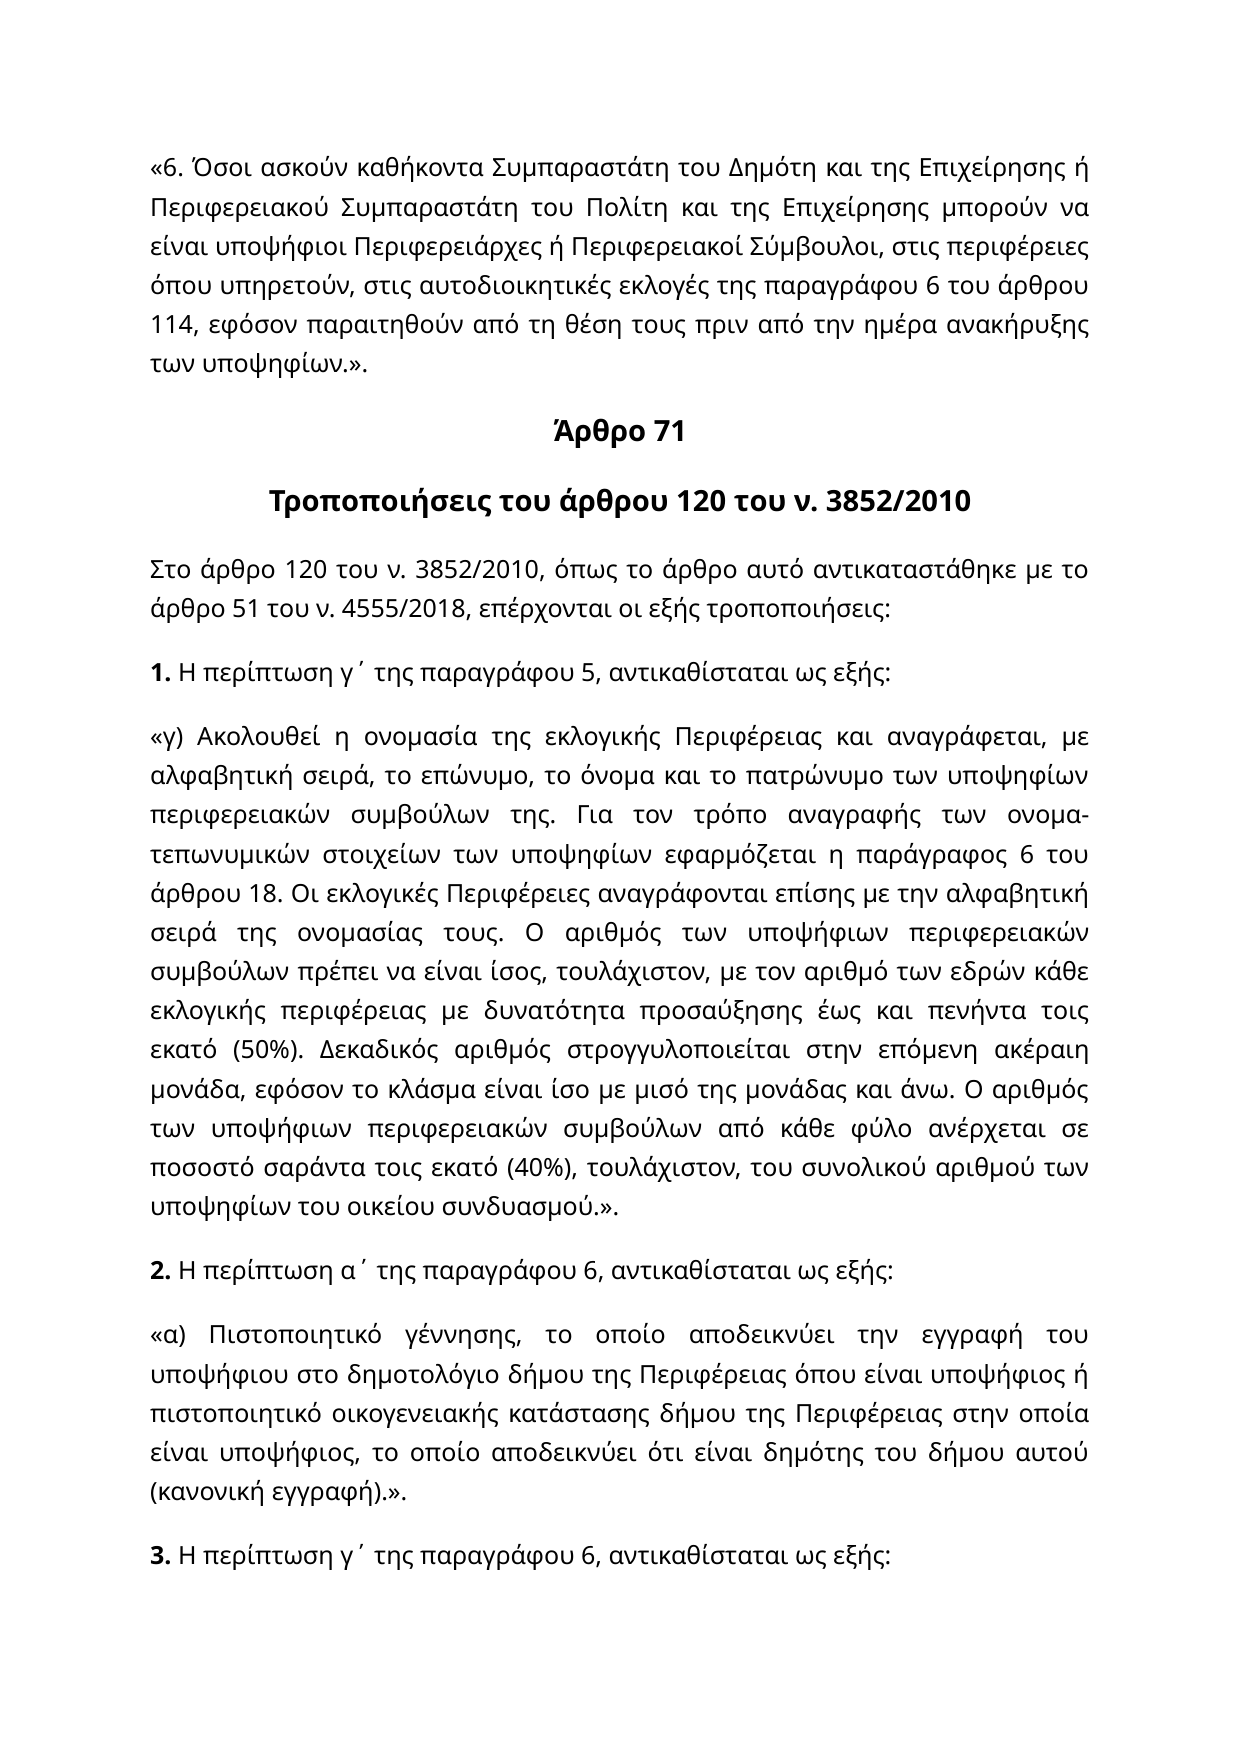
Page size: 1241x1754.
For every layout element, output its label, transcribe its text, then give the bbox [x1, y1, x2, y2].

subtitle Τροποποιήσεις του άρθρου 120 του ν. 3852/2010 [150, 481, 1090, 520]
text 3. Η περίπτωση γ΄ της παραγράφου 6, αντικαθίσταται ως εξής: [150, 1538, 1090, 1572]
text «γ) Ακολουθεί η ονομασία της εκλογικής Περιφέρειας και αναγράφεται, με αλφαβητική σειρά, το επώνυμο, το όνομα και το πατρώνυμο των υποψηφίων περιφερειακών συμβούλων της. Για τον τρόπο αναγραφής των ονομα- τεπωνυμικών στοιχείων των υποψηφίων εφαρμόζεται η παράγραφος 6 του άρθρου 18. Οι εκλογικές Περιφέρειες αναγράφονται επίσης με την αλφαβητική σειρά της ονομασίας τους. Ο αριθμός των υποψήφιων περιφερειακών συμβούλων πρέπει να είναι ίσος, τουλάχιστον, με τον αριθμό των εδρών κάθε εκλογικής περιφέρειας με δυνατότητα προσαύξησης έως και πενήντα τοις εκατό (50%). Δεκαδικός αριθμός στρογγυλοποιείται στην επόμενη ακέραιη μονάδα, εφόσον το κλάσμα είναι ίσο με μισό της μονάδας και άνω. Ο αριθμός των υποψήφιων περιφερειακών συμβούλων από κάθε φύλο ανέρχεται σε ποσοστό σαράντα τοις εκατό (40%), τουλάχιστον, του συνολικού αριθμού των υποψηφίων του οικείου συνδυασμού.». [150, 719, 1090, 1223]
text 1. Η περίπτωση γ΄ της παραγράφου 5, αντικαθίσταται ως εξής: [150, 654, 1090, 689]
text «α) Πιστοποιητικό γέννησης, το οποίο αποδεικνύει την εγγραφή του υποψήφιου στο δημοτολόγιο δήμου της Περιφέρειας όπου είναι υποψήφιος ή πιστοποιητικό οικογενειακής κατάστασης δήμου της Περιφέρειας στην οποία είναι υποψήφιος, το οποίο αποδεικνύει ότι είναι δημότης του δήμου αυτού (κανονική εγγραφή).». [150, 1317, 1090, 1508]
text «6. Όσοι ασκούν καθήκοντα Συμπαραστάτη του Δημότη και της Επιχείρησης ή Περιφερειακού Συμπαραστάτη του Πολίτη και της Επιχείρησης μπορούν να είναι υποψήφιοι Περιφερειάρχες ή Περιφερειακοί Σύμβουλοι, στις περιφέρειες όπου υπηρετούν, στις αυτοδιοικητικές εκλογές της παραγράφου 6 του άρθρου 114, εφόσον παραιτηθούν από τη θέση τους πριν από την ημέρα ανακήρυξης των υποψηφίων.». [150, 150, 1090, 380]
text 2. Η περίπτωση α΄ της παραγράφου 6, αντικαθίσταται ως εξής: [150, 1253, 1090, 1287]
subtitle Άρθρο 71 [150, 410, 1090, 450]
text Στο άρθρο 120 του ν. 3852/2010, όπως το άρθρο αυτό αντικαταστάθηκε με το άρθρο 51 του ν. 4555/2018, επέρχονται οι εξής τροποποιήσεις: [150, 551, 1090, 624]
